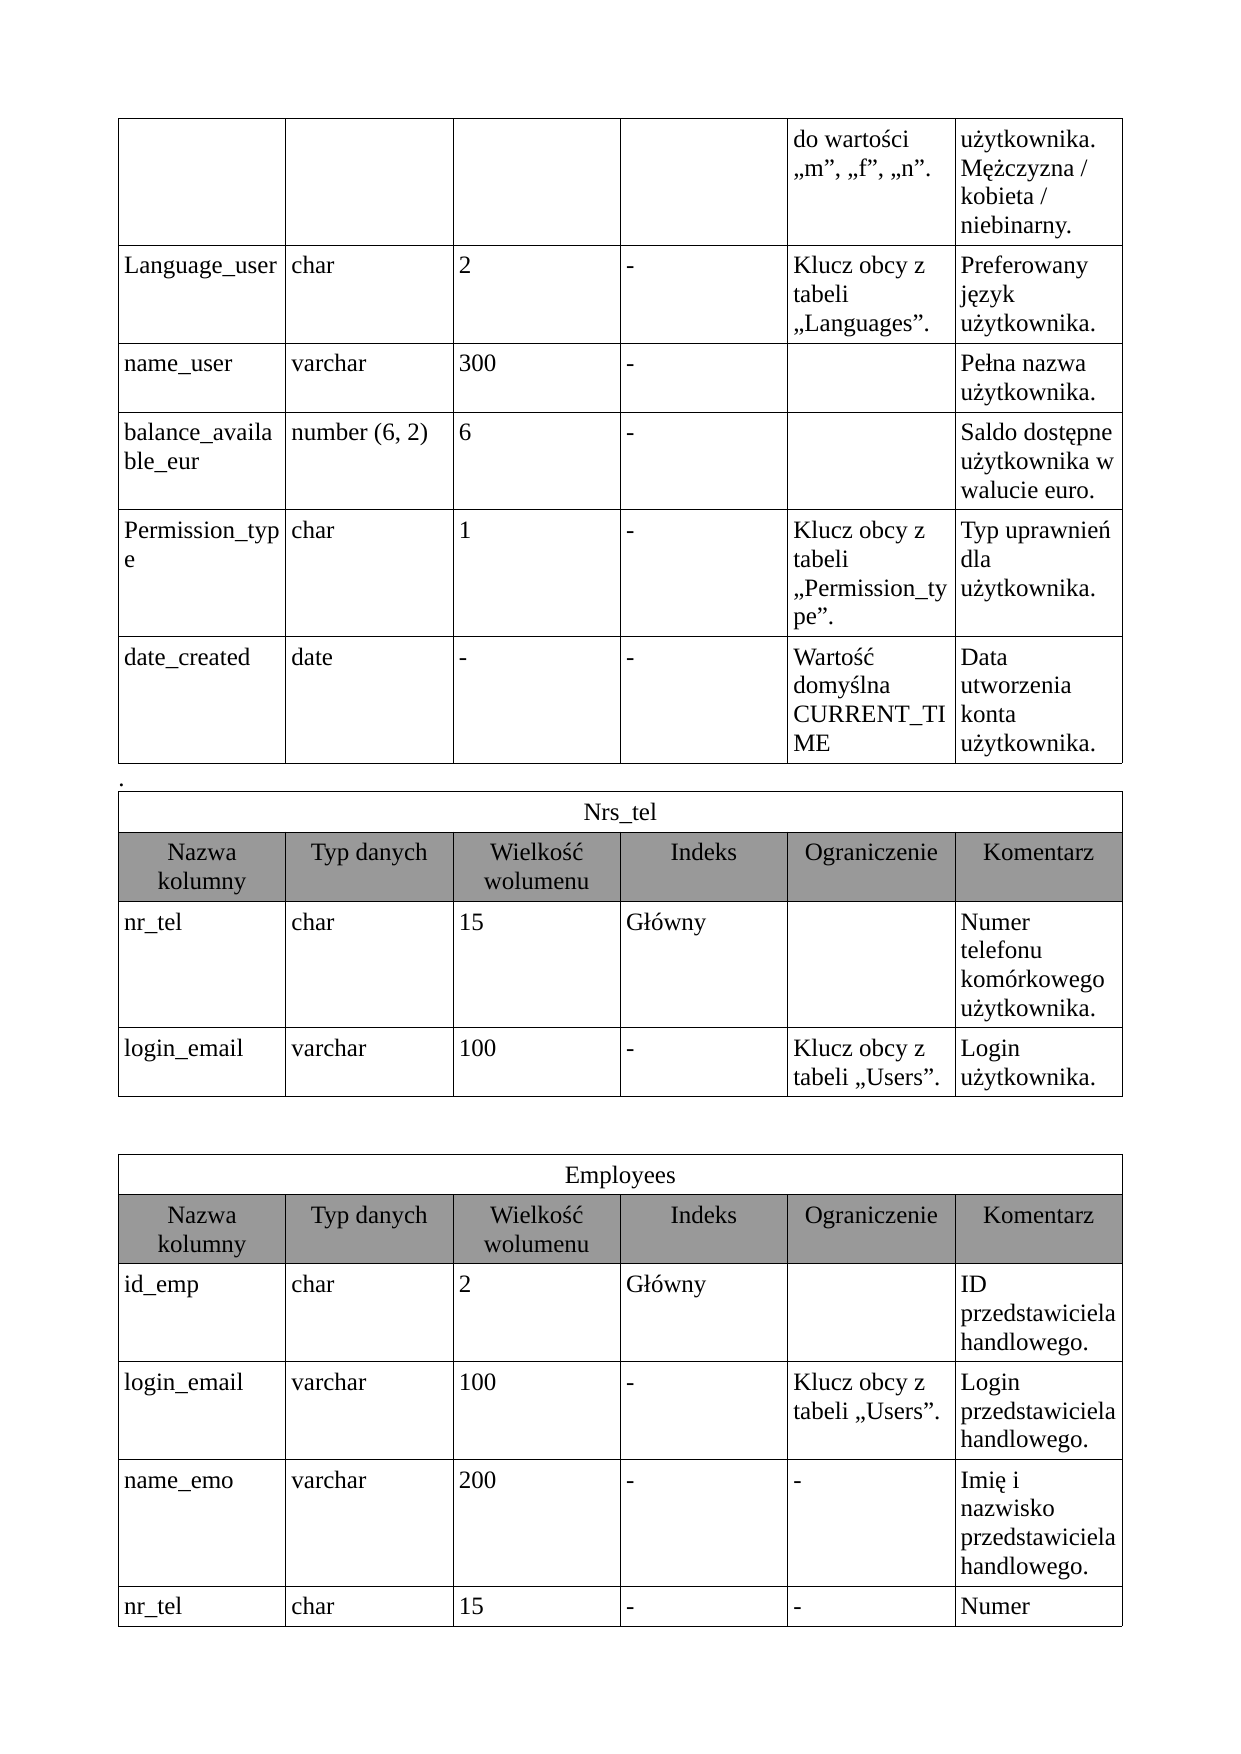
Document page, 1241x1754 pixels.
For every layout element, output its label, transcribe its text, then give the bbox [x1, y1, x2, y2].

table_cell Komentarz [956, 833, 1122, 901]
table_cell - [621, 413, 787, 509]
table_cell - [621, 119, 787, 245]
table_cell Komentarz [956, 1195, 1122, 1263]
table_cell number (6, 2) [286, 413, 453, 509]
table_cell varchar [286, 344, 453, 412]
table_cell 6 [454, 413, 620, 509]
table_cell użytkownika. Mężczyzna / kobieta / niebinarny. [956, 119, 1122, 245]
table_cell do wartości „m”, „f”, „n”. [788, 119, 955, 245]
table_cell 300 [454, 344, 620, 412]
table_cell login_email [119, 1362, 285, 1459]
table_cell char [286, 902, 453, 1027]
table_cell Główny [621, 1264, 787, 1361]
table_cell - [788, 1460, 955, 1586]
table_cell Saldo dostępne użytkownika w walucie euro. [956, 413, 1122, 509]
table_cell date [286, 637, 453, 762]
table_cell Wielkość wolumenu [454, 833, 620, 901]
table_cell [119, 119, 285, 245]
table_cell Indeks [621, 833, 787, 901]
table_cell - [621, 1460, 787, 1586]
table_cell varchar [286, 1362, 453, 1459]
table_cell nr_tel [119, 1587, 285, 1626]
table_cell [454, 119, 620, 245]
table_header Nrs_tel [119, 792, 1122, 832]
table_cell Wielkość wolumenu [454, 1195, 620, 1263]
table_cell 200 [454, 1460, 620, 1586]
table_cell Klucz obcy z tabeli „Languages”. [788, 246, 955, 342]
table_cell id_emp [119, 1264, 285, 1361]
table_cell - [621, 1028, 787, 1096]
table_cell Numer [956, 1587, 1122, 1626]
table_cell Typ uprawnień dla użytkownika. [956, 510, 1122, 636]
table_cell char [286, 1587, 453, 1626]
table_cell Preferowany język użytkownika. [956, 246, 1122, 342]
table_cell [788, 902, 955, 1027]
table_cell Language_user [119, 246, 285, 342]
table_cell Typ danych [286, 833, 453, 901]
table_cell Ograniczenie [788, 833, 955, 901]
table_cell Data utworzenia konta użytkownika. [956, 637, 1122, 762]
table_cell Nazwa kolumny [119, 1195, 285, 1263]
table_cell Indeks [621, 1195, 787, 1263]
table_cell Login przedstawiciela handlowego. [956, 1362, 1122, 1459]
table_cell Klucz obcy z tabeli „Users”. [788, 1362, 955, 1459]
table_cell Nazwa kolumny [119, 833, 285, 901]
table_cell date_created [119, 637, 285, 762]
table_cell [788, 1264, 955, 1361]
table_cell 15 [454, 902, 620, 1027]
table_cell login_email [119, 1028, 285, 1096]
table_cell - [621, 637, 787, 762]
table_cell Klucz obcy z tabeli „Users”. [788, 1028, 955, 1096]
table_cell char [286, 510, 453, 636]
table_cell char [286, 246, 453, 342]
table_cell balance_available_eur [119, 413, 285, 509]
table_cell - [621, 1587, 787, 1626]
table_cell Wartość domyślna CURRENT_TIME [788, 637, 955, 762]
table_cell - [621, 1362, 787, 1459]
table_cell char [286, 1264, 453, 1361]
table_cell name_user [119, 344, 285, 412]
table_cell 15 [454, 1587, 620, 1626]
table_cell 100 [454, 1362, 620, 1459]
table_cell 2 [454, 246, 620, 342]
table_cell Permission_type [119, 510, 285, 636]
table_cell - [621, 510, 787, 636]
table_cell [788, 344, 955, 412]
table_cell [286, 119, 453, 245]
table_cell varchar [286, 1460, 453, 1586]
table_header Employees [119, 1155, 1122, 1194]
table_cell - [621, 246, 787, 342]
table_cell Login użytkownika. [956, 1028, 1122, 1096]
table_cell Imię i nazwisko przedstawiciela handlowego. [956, 1460, 1122, 1586]
table_cell 100 [454, 1028, 620, 1096]
table_cell Ograniczenie [788, 1195, 955, 1263]
table_cell varchar [286, 1028, 453, 1096]
table_cell Główny [621, 902, 787, 1027]
table_cell Typ danych [286, 1195, 453, 1263]
table_cell Klucz obcy z tabeli „Permission_type”. [788, 510, 955, 636]
table_cell 1 [454, 510, 620, 636]
table_cell name_emo [119, 1460, 285, 1586]
table_cell 2 [454, 1264, 620, 1361]
table_cell - [788, 1587, 955, 1626]
table_cell nr_tel [119, 902, 285, 1027]
table_cell - [454, 637, 620, 762]
table_cell Pełna nazwa użytkownika. [956, 344, 1122, 412]
table_cell ID przedstawiciela handlowego. [956, 1264, 1122, 1361]
text . [118, 764, 1122, 791]
table_cell Numer telefonu komórkowego użytkownika. [956, 902, 1122, 1027]
table_cell [788, 413, 955, 509]
table_cell - [621, 344, 787, 412]
